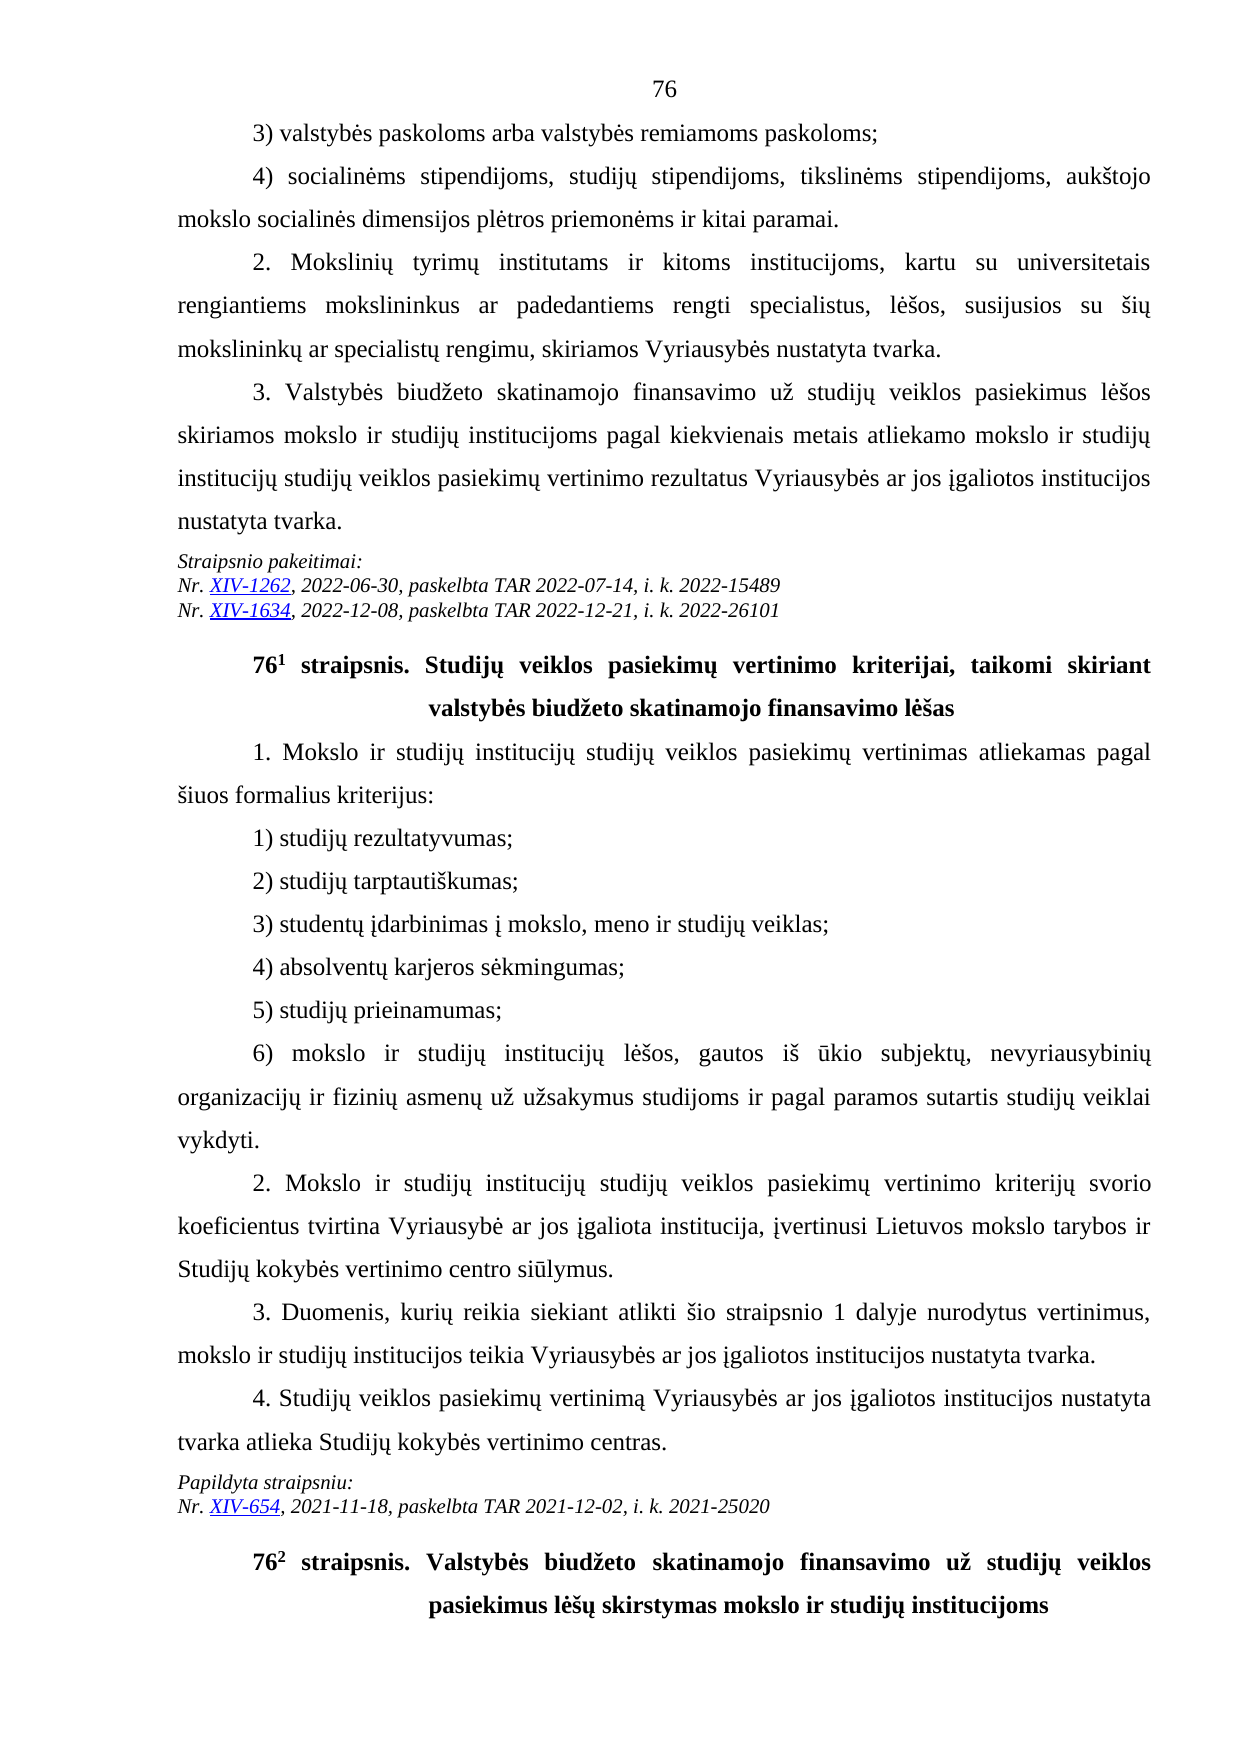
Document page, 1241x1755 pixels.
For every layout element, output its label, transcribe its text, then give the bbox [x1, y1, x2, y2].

text Nr. XIV-654, 2021-11-18, paskelbta TAR 2021-12-02, i. k. 2021-25020 [177, 1494, 1152, 1518]
text 761 straipsnis. Studijų veiklos pasiekimų vertinimo kriterijai, taikomi skiriant valstybės biudžeto skatinamojo finansavimo lėšas [252, 650, 1152, 722]
text 762 straipsnis. Valstybės biudžeto skatinamojo finansavimo už studijų veiklos pasiekimus lėšų skirstymas mokslo ir studijų institucijoms [252, 1547, 1152, 1618]
text 2. Mokslinių tyrimų institutams ir kitoms institucijoms, kartu su universitetais rengiantiems mokslininkus ar padedantiems rengti specialistus, lėšos, susijusios su šių mokslininkų ar specialistų rengimu, skiriamos Vyriausybės nustatyta tvarka. [177, 247, 1152, 362]
text 4) socialinėms stipendijoms, studijų stipendijoms, tikslinėms stipendijoms, aukštojo mokslo socialinės dimensijos plėtros priemonėms ir kitai paramai. [177, 161, 1152, 233]
text 1) studijų rezultatyvumas; [177, 823, 1152, 852]
text 3. Valstybės biudžeto skatinamojo finansavimo už studijų veiklos pasiekimus lėšos skiriamos mokslo ir studijų institucijoms pagal kiekvienais metais atliekamo mokslo ir studijų institucijų studijų veiklos pasiekimų vertinimo rezultatus Vyriausybės ar jos įgaliotos institucijos nustatyta tvarka. [177, 377, 1152, 535]
text 3) valstybės paskoloms arba valstybės remiamoms paskoloms; [177, 118, 1152, 147]
text 2. Mokslo ir studijų institucijų studijų veiklos pasiekimų vertinimo kriterijų svorio koeficientus tvirtina Vyriausybė ar jos įgaliota institucija, įvertinusi Lietuvos mokslo tarybos ir Studijų kokybės vertinimo centro siūlymus. [177, 1168, 1152, 1283]
text 4) absolventų karjeros sėkmingumas; [177, 952, 1152, 981]
text Nr. XIV-1262, 2022-06-30, paskelbta TAR 2022-07-14, i. k. 2022-15489 [177, 573, 1152, 597]
text Straipsnio pakeitimai: [177, 549, 1152, 573]
text 6) mokslo ir studijų institucijų lėšos, gautos iš ūkio subjektų, nevyriausybinių organizacijų ir fizinių asmenų už užsakymus studijoms ir pagal paramos sutartis studijų veiklai vykdyti. [177, 1038, 1152, 1153]
text 1. Mokslo ir studijų institucijų studijų veiklos pasiekimų vertinimas atliekamas pagal šiuos formalius kriterijus: [177, 737, 1152, 808]
text 4. Studijų veiklos pasiekimų vertinimą Vyriausybės ar jos įgaliotos institucijos nustatyta tvarka atlieka Studijų kokybės vertinimo centras. [177, 1383, 1152, 1455]
text 3. Duomenis, kurių reikia siekiant atlikti šio straipsnio 1 dalyje nurodytus vertinimus, mokslo ir studijų institucijos teikia Vyriausybės ar jos įgaliotos institucijos nustatyta tvarka. [177, 1297, 1152, 1369]
text Nr. XIV-1634, 2022-12-08, paskelbta TAR 2022-12-21, i. k. 2022-26101 [177, 597, 1152, 622]
text 2) studijų tarptautiškumas; [177, 866, 1152, 895]
text 5) studijų prieinamumas; [177, 995, 1152, 1024]
text 3) studentų įdarbinimas į mokslo, meno ir studijų veiklas; [177, 909, 1152, 938]
text Papildyta straipsniu: [177, 1470, 1152, 1494]
